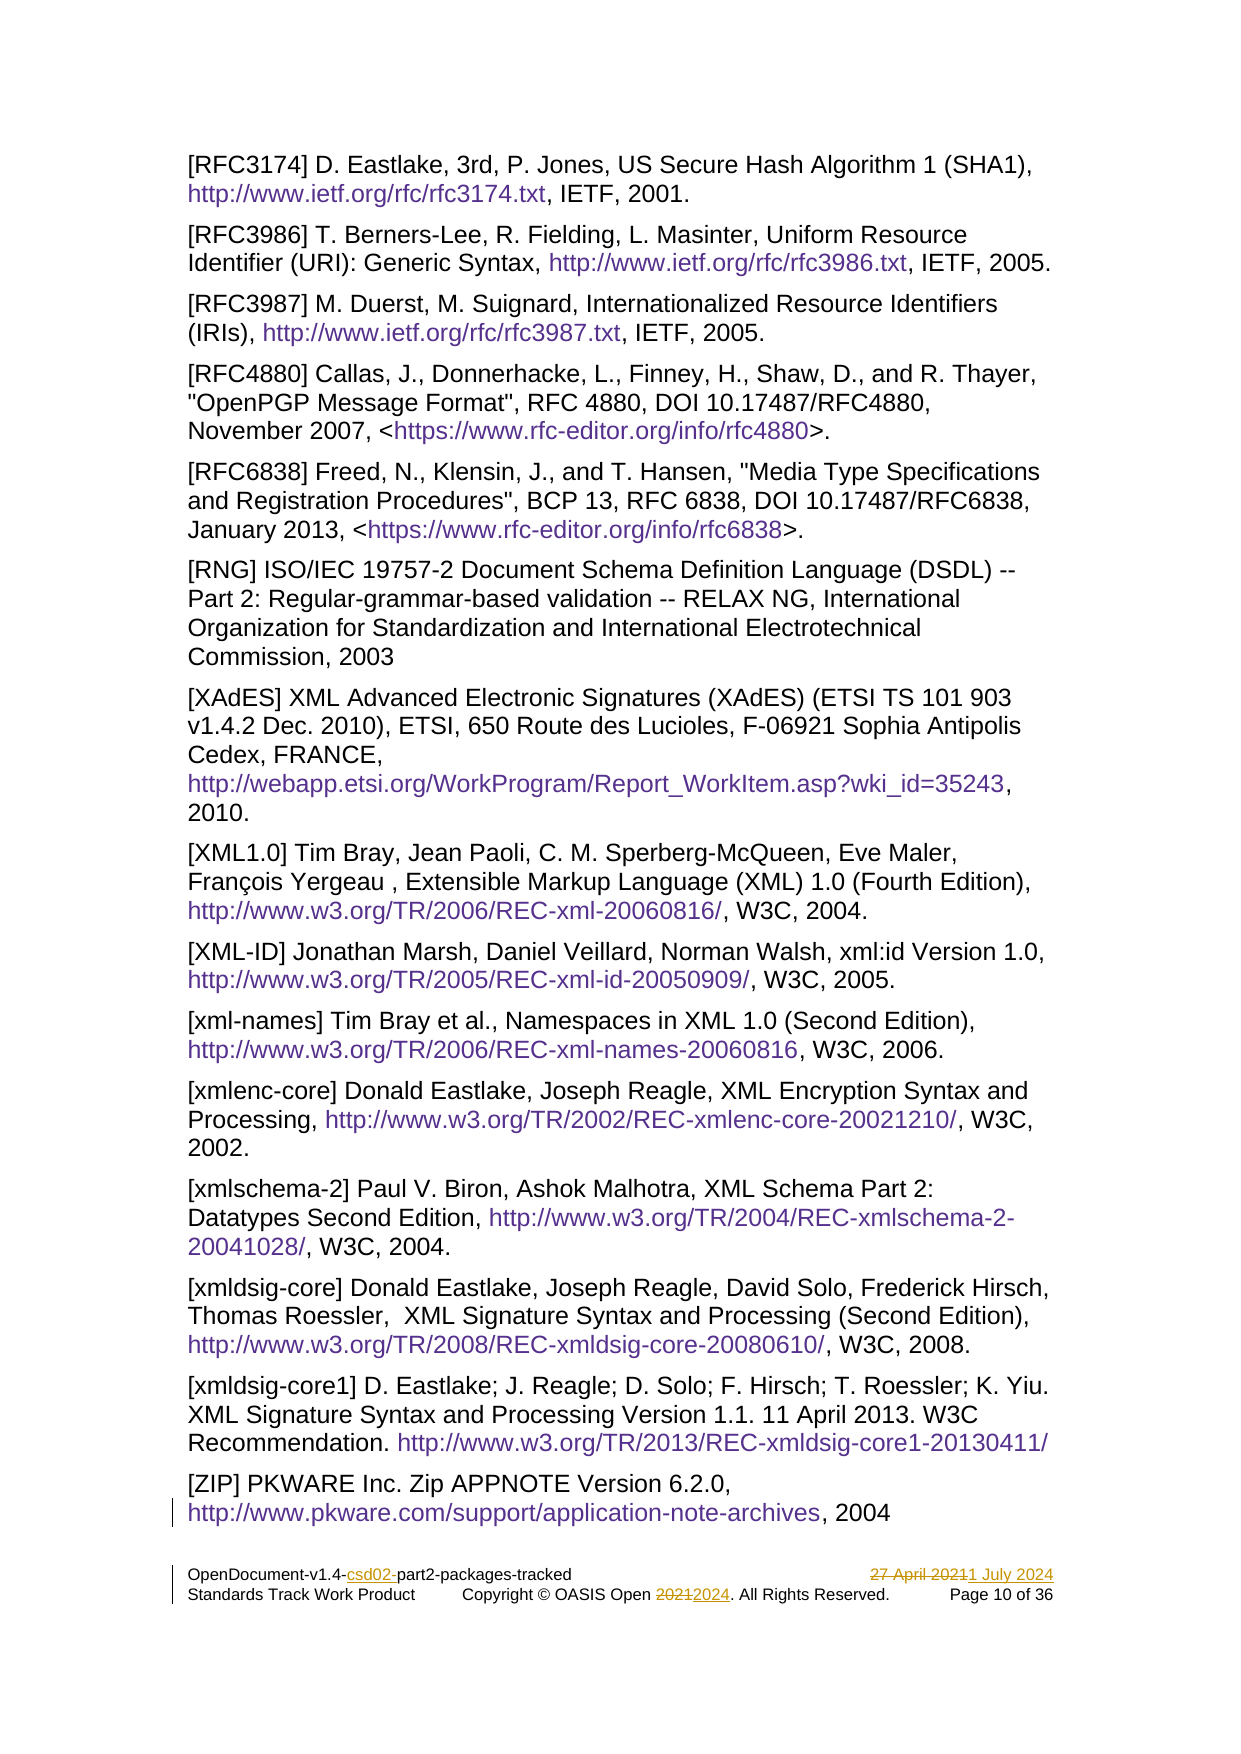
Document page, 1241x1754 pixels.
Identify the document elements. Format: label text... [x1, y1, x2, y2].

text [xml-names] Tim Bray et al., Namespaces in XML 1.0 (Second Edition), http://www.w3.org/TR/2006/REC-xml-names-20060816, W3C, 2006. [187, 1006, 1053, 1064]
text [ZIP] PKWARE Inc. Zip APPNOTE Version 6.2.0, http://www.pkware.com/support/application-note-archives, 2004 [187, 1469, 1053, 1527]
text [RNG] ISO/IEC 19757-2 Document Schema Definition Language (DSDL) -- Part 2: Regular-grammar-based validation -- RELAX NG, International Organization for Standardization and International Electrotechnical Commission, 2003 [187, 555, 1053, 670]
text [xmldsig-core1] D. Eastlake; J. Reagle; D. Solo; F. Hirsch; T. Roessler; K. Yiu. XML Signature Syntax and Processing Version 1.1. 11 April 2013. W3C Recommendation. http://www.w3.org/TR/2013/REC-xmldsig-core1-20130411/ [187, 1371, 1053, 1457]
text [RFC3986] T. Berners-Lee, R. Fielding, L. Masinter, Uniform Resource Identifier (URI): Generic Syntax, http://www.ietf.org/rfc/rfc3986.txt, IETF, 2005. [187, 219, 1053, 277]
text [XML-ID] Jonathan Marsh, Daniel Veillard, Norman Walsh, xml:id Version 1.0, http://www.w3.org/TR/2005/REC-xml-id-20050909/, W3C, 2005. [187, 937, 1053, 994]
text [RFC3987] M. Duerst, M. Suignard, Internationalized Resource Identifiers (IRIs), http://www.ietf.org/rfc/rfc3987.txt, IETF, 2005. [187, 289, 1053, 347]
text [XML1.0] Tim Bray, Jean Paoli, C. M. Sperberg-McQueen, Eve Maler, François Yergeau , Extensible Markup Language (XML) 1.0 (Fourth Edition), http://www.w3.org/TR/2006/REC-xml-20060816/, W3C, 2004. [187, 838, 1053, 924]
text [RFC6838] Freed, N., Klensin, J., and T. Hansen, "Media Type Specifications and Registration Procedures", BCP 13, RFC 6838, DOI 10.17487/RFC6838, January 2013, <https://www.rfc-editor.org/info/rfc6838>. [187, 457, 1053, 543]
text [xmlenc-core] Donald Eastlake, Joseph Reagle, XML Encryption Syntax and Processing, http://www.w3.org/TR/2002/REC-xmlenc-core-20021210/, W3C, 2002. [187, 1076, 1053, 1162]
text [XAdES] XML Advanced Electronic Signatures (XAdES) (ETSI TS 101 903 v1.4.2 Dec. 2010), ETSI, 650 Route des Lucioles, F-06921 Sophia Antipolis Cedex, FRANCE, http://webapp.etsi.org/WorkProgram/Report_WorkItem.asp?wki_id=35243, 2010. [187, 682, 1053, 826]
text [RFC4880] Callas, J., Donnerhacke, L., Finney, H., Shaw, D., and R. Thayer, "OpenPGP Message Format", RFC 4880, DOI 10.17487/RFC4880, November 2007, <https://www.rfc-editor.org/info/rfc4880>. [187, 359, 1053, 445]
text [xmlschema-2] Paul V. Biron, Ashok Malhotra, XML Schema Part 2: Datatypes Second Edition, http://www.w3.org/TR/2004/REC-xmlschema-2-20041028/, W3C, 2004. [187, 1174, 1053, 1260]
text [RFC3174] D. Eastlake, 3rd, P. Jones, US Secure Hash Algorithm 1 (SHA1), http://www.ietf.org/rfc/rfc3174.txt, IETF, 2001. [187, 150, 1053, 207]
text [xmldsig-core] Donald Eastlake, Joseph Reagle, David Solo, Frederick Hirsch, Thomas Roessler, XML Signature Syntax and Processing (Second Edition), http://www.w3.org/TR/2008/REC-xmldsig-core-20080610/, W3C, 2008. [187, 1272, 1053, 1359]
